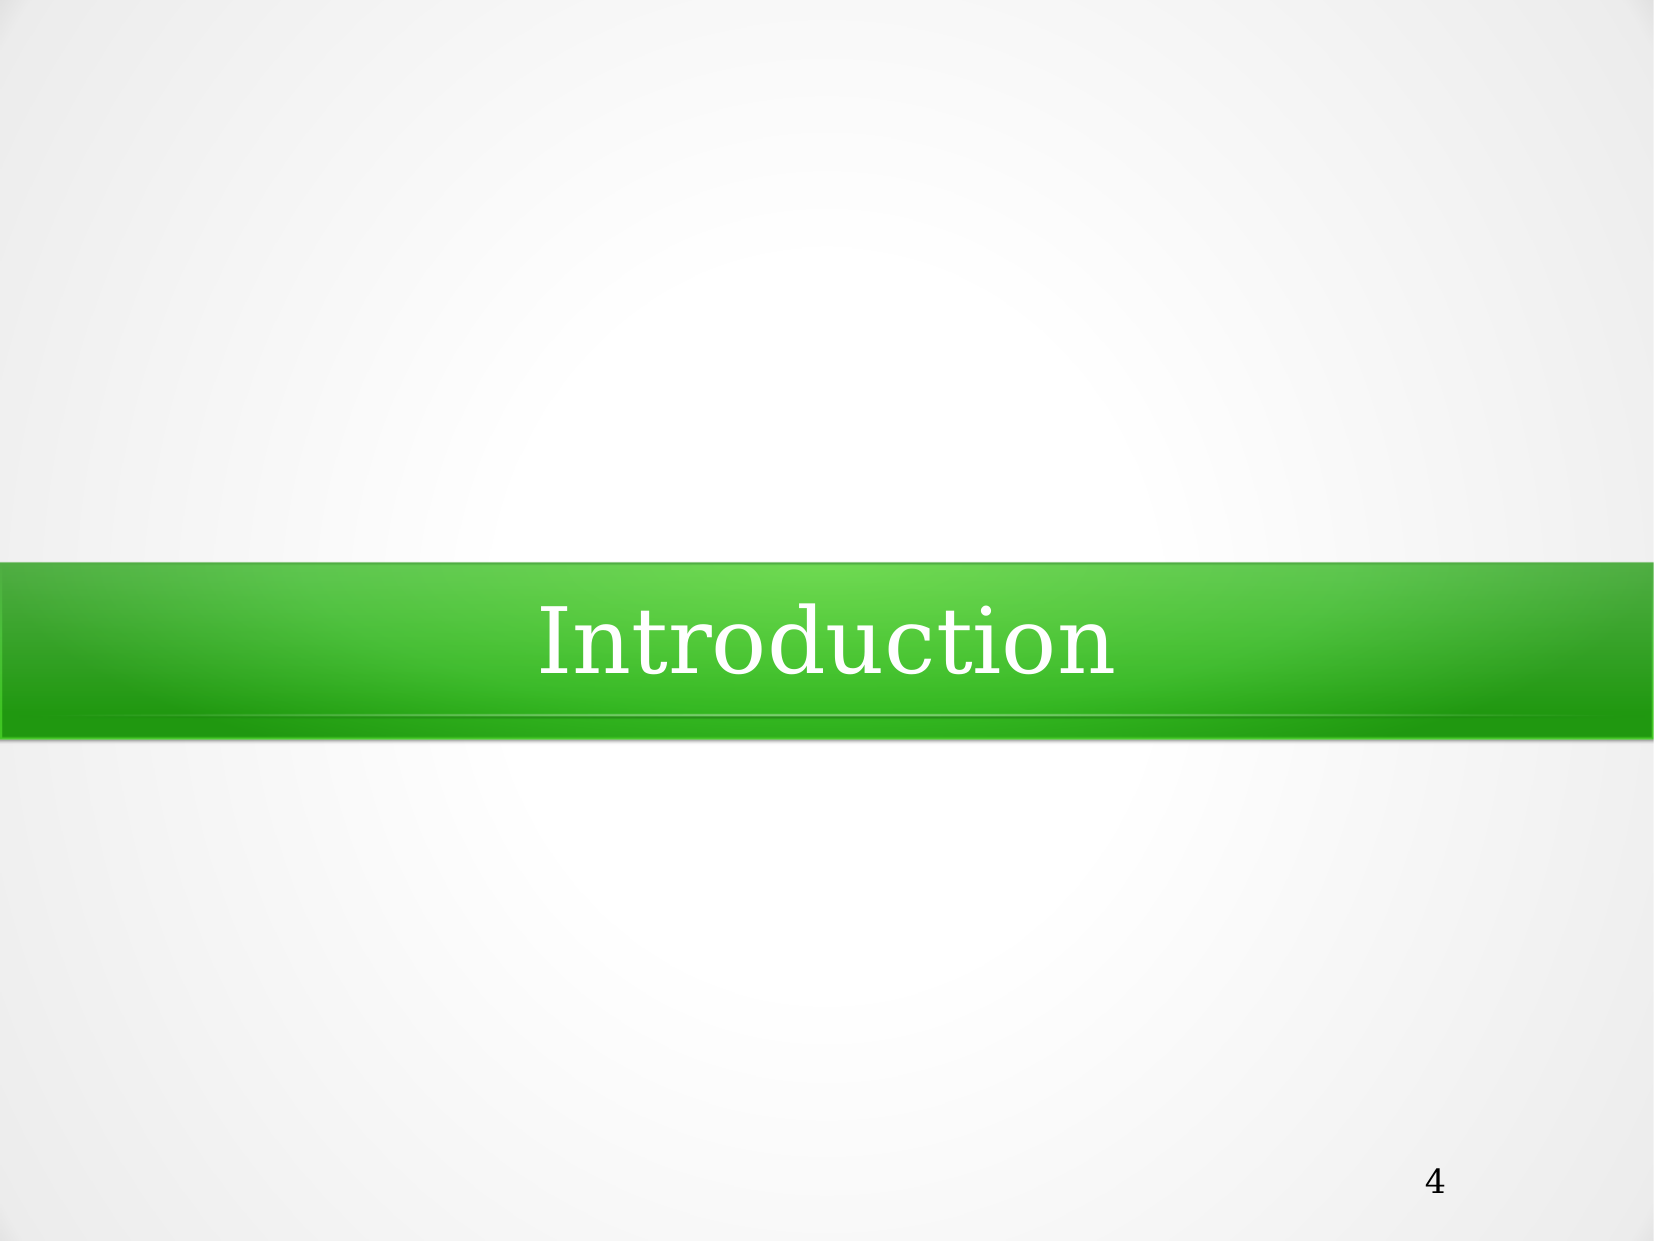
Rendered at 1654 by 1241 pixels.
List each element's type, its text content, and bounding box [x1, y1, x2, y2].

picture [0, 0, 1654, 1241]
title Introduction [82, 578, 1571, 715]
